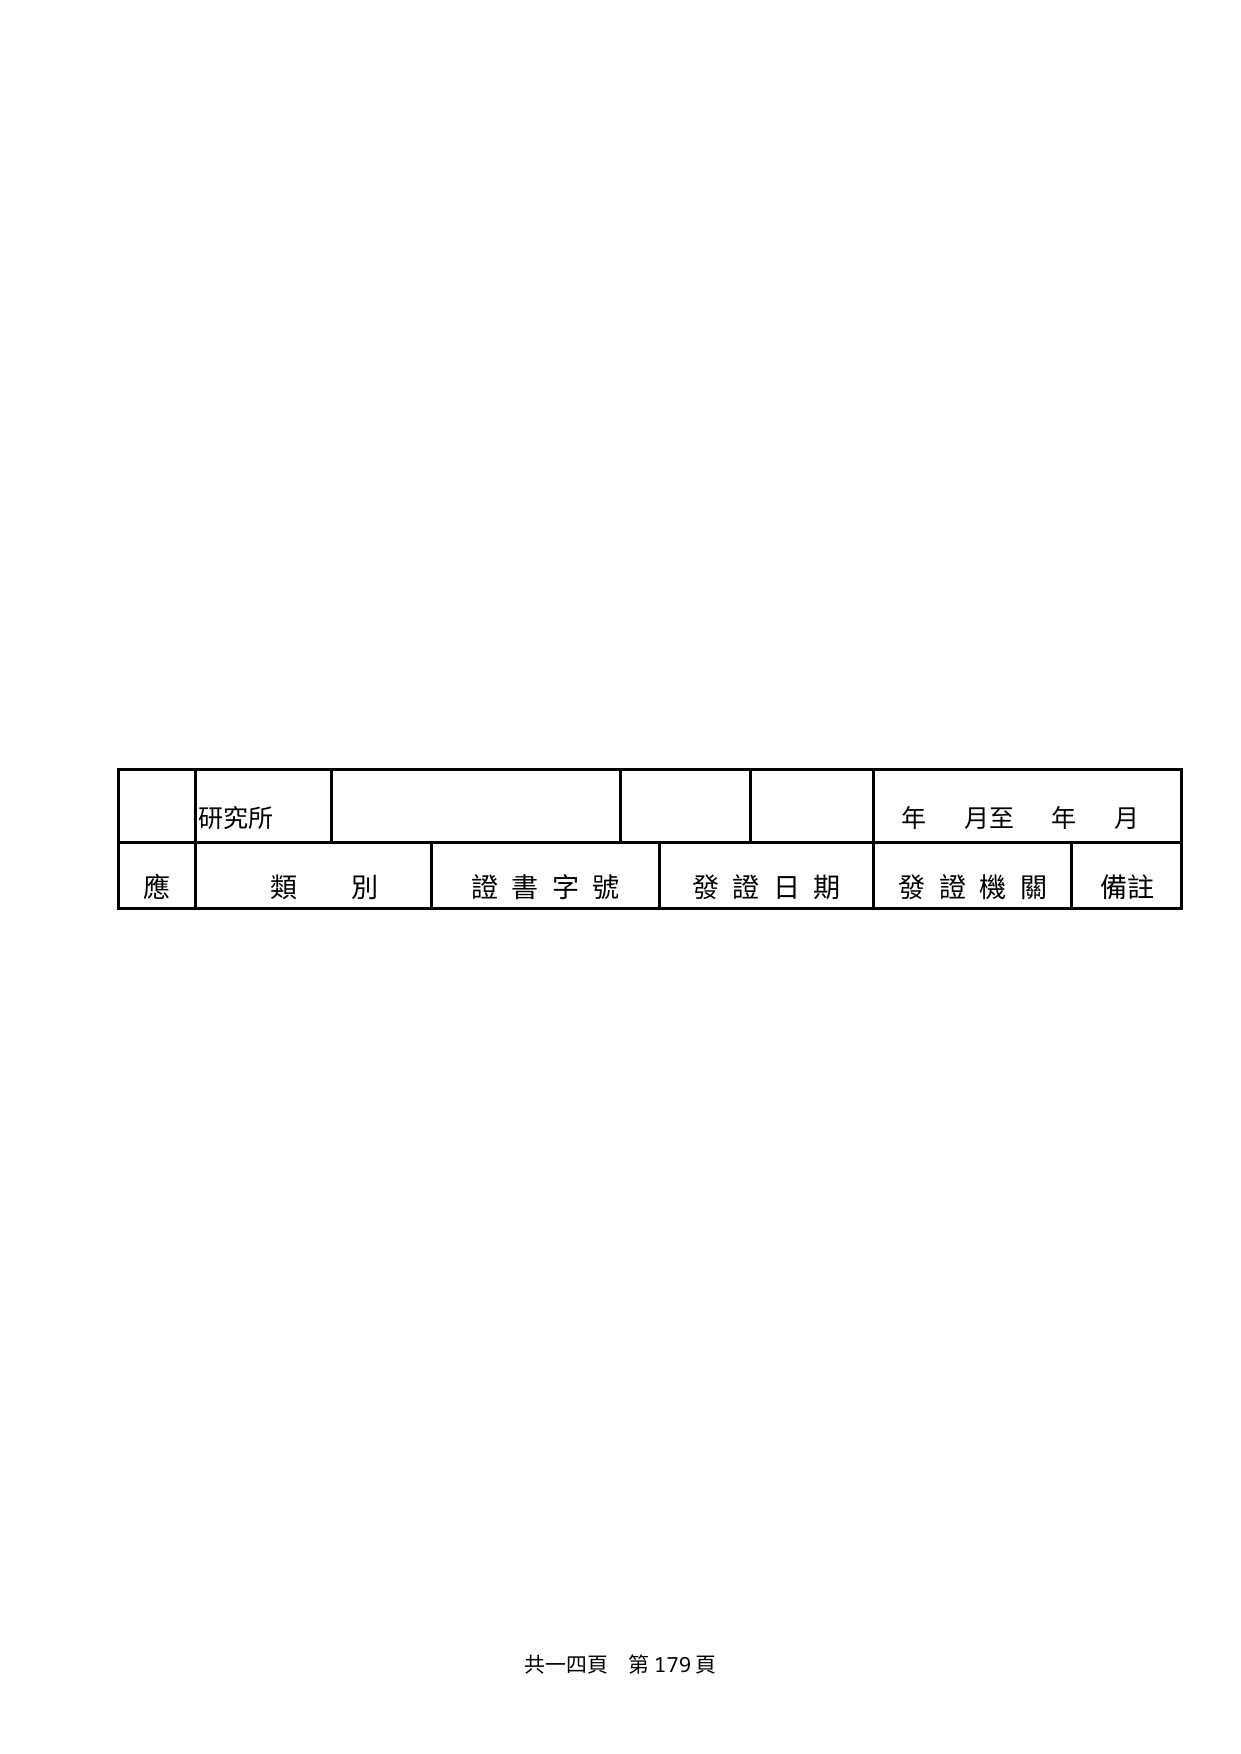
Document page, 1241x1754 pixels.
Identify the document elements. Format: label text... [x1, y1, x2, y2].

table_cell 年 月至 年 月 [875, 771, 1180, 841]
table_cell 研究所 [197, 771, 330, 841]
table_cell 備註 [1073, 844, 1180, 907]
table_cell 學 歷 [120, 771, 194, 841]
table_cell [333, 771, 619, 841]
table_cell [752, 771, 872, 841]
table_cell 證 書 字 號 [433, 844, 658, 907]
table_cell [622, 771, 749, 841]
table_cell 發 證 日 期 [661, 844, 872, 907]
table_cell 類 別 [197, 844, 430, 907]
table_cell 應 繳 驗 證 件 [120, 844, 194, 907]
table_cell 發 證 機 關 [875, 844, 1070, 907]
